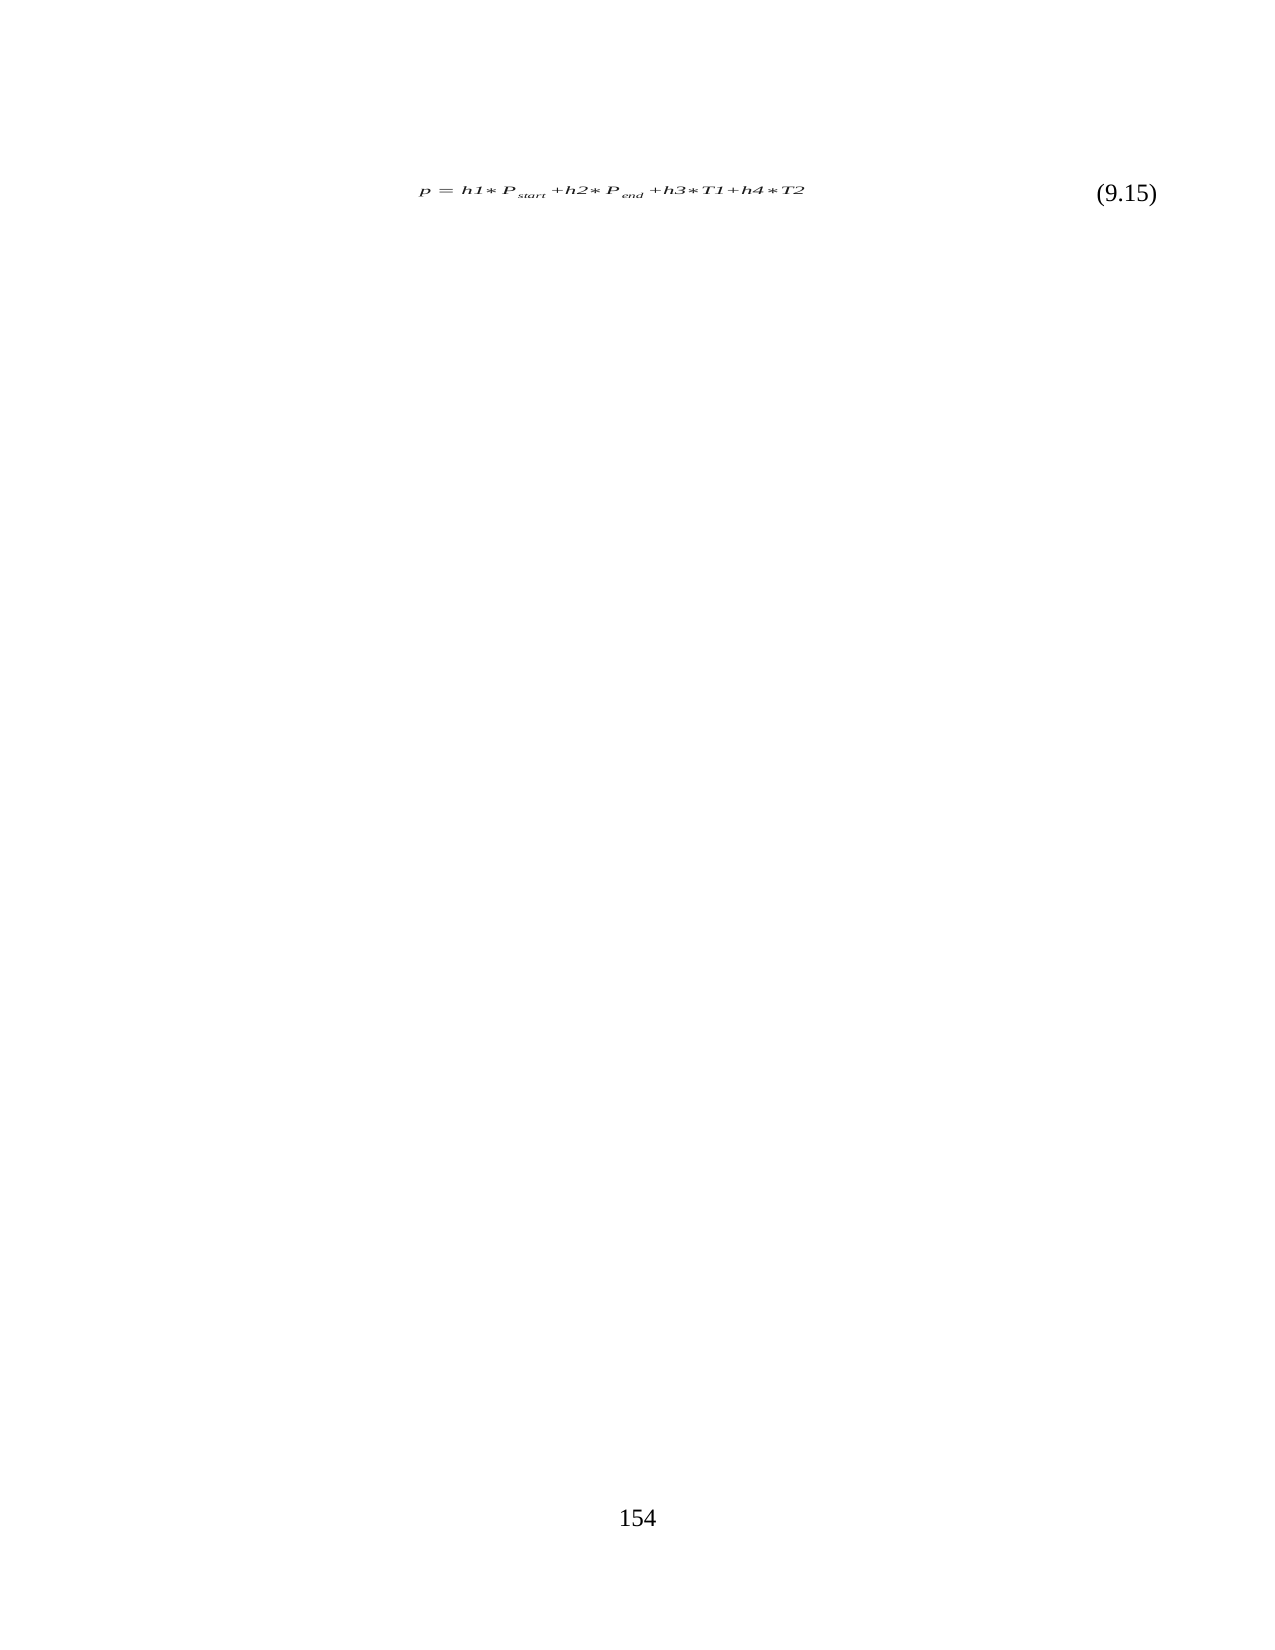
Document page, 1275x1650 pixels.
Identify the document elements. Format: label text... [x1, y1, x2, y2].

text (9.15) [829, 176, 1157, 209]
text [118, 176, 394, 209]
